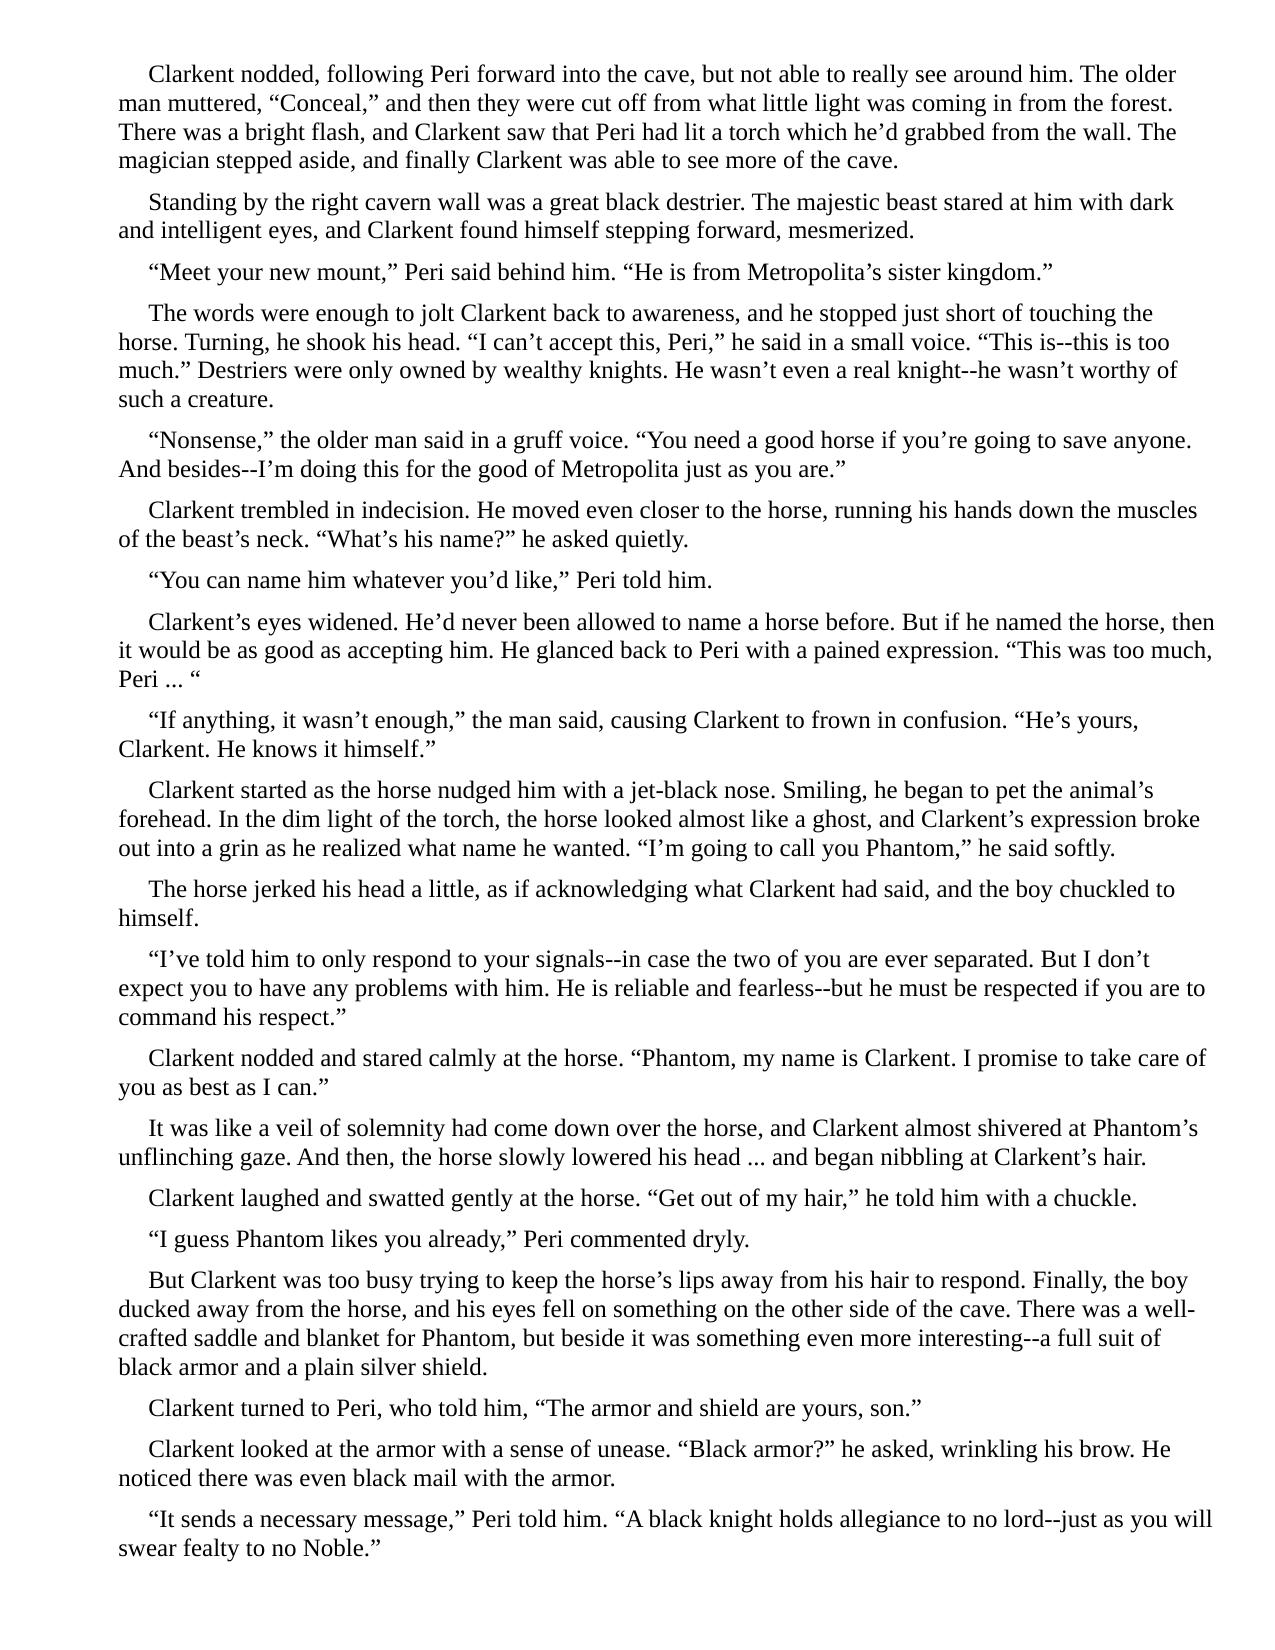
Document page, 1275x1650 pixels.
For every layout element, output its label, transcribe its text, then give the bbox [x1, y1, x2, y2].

text Clarkent’s eyes widened. He’d never been allowed to name a horse before. But if he named the horse, then it would be as good as accepting him. He glanced back to Peri with a pained expression. “This was too much, Peri ... “ [118, 607, 1216, 693]
text Clarkent nodded, following Peri forward into the cave, but not able to really see around him. The older man muttered, “Conceal,” and then they were cut off from what little light was coming in from the forest. There was a bright flash, and Clarkent saw that Peri had lit a torch which he’d grabbed from the wall. The magician stepped aside, and finally Clarkent was able to see more of the cave. [118, 59, 1216, 174]
text The words were enough to jolt Clarkent back to awareness, and he stopped just short of touching the horse. Turning, he shook his head. “I can’t accept this, Peri,” he said in a small voice. “This is--this is too much.” Destriers were only owned by wealthy knights. He wasn’t even a real knight--he wasn’t worthy of such a creature. [118, 298, 1216, 413]
text “Meet your new mount,” Peri said behind him. “He is from Metropolita’s sister kingdom.” [118, 257, 1216, 285]
text The horse jerked his head a little, as if acknowledging what Clarkent had said, and the boy chuckled to himself. [118, 874, 1216, 932]
text Clarkent looked at the armor with a sense of unease. “Black armor?” he asked, wrinkling his brow. He noticed there was even black mail with the armor. [118, 1434, 1216, 1492]
text Clarkent trembled in indecision. He moved even closer to the horse, running his hands down the muscles of the beast’s neck. “What’s his name?” he asked quietly. [118, 495, 1216, 553]
text “If anything, it wasn’t enough,” the man said, causing Clarkent to frown in confusion. “He’s yours, Clarkent. He knows it himself.” [118, 705, 1216, 763]
text “Nonsense,” the older man said in a gruff voice. “You need a good horse if you’re going to save anyone. And besides--I’m doing this for the good of Metropolita just as you are.” [118, 425, 1216, 483]
text Clarkent turned to Peri, who told him, “The armor and shield are yours, son.” [118, 1393, 1216, 1422]
text But Clarkent was too busy trying to keep the horse’s lips away from his hair to respond. Finally, the boy ducked away from the horse, and his eyes fell on something on the other side of the cave. There was a well-crafted saddle and blanket for Phantom, but beside it was something even more interesting--a full suit of black armor and a plain silver shield. [118, 1265, 1216, 1380]
text “You can name him whatever you’d like,” Peri told him. [118, 565, 1216, 594]
text “I guess Phantom likes you already,” Peri commented dryly. [118, 1224, 1216, 1253]
text Clarkent laughed and swatted gently at the horse. “Get out of my hair,” he told him with a chuckle. [118, 1183, 1216, 1212]
text It was like a veil of solemnity had come down over the horse, and Clarkent almost shivered at Phantom’s unflinching gaze. And then, the horse slowly lowered his head ... and began nibbling at Clarkent’s hair. [118, 1113, 1216, 1170]
text Clarkent started as the horse nudged him with a jet-black nose. Smiling, he began to pet the animal’s forehead. In the dim light of the torch, the horse looked almost like a ghost, and Clarkent’s expression broke out into a grin as he realized what name he wanted. “I’m going to call you Phantom,” he said softly. [118, 775, 1216, 862]
text “I’ve told him to only respond to your signals--in case the two of you are ever separated. But I don’t expect you to have any problems with him. He is reliable and fearless--but he must be respected if you are to command his respect.” [118, 944, 1216, 1030]
text “It sends a necessary message,” Peri told him. “A black knight holds allegiance to no lord--just as you will swear fealty to no Noble.” [118, 1504, 1216, 1562]
text Clarkent nodded and stared calmly at the horse. “Phantom, my name is Clarkent. I promise to take care of you as best as I can.” [118, 1043, 1216, 1100]
text Standing by the right cavern wall was a great black destrier. The majestic beast stared at him with dark and intelligent eyes, and Clarkent found himself stepping forward, mesmerized. [118, 187, 1216, 244]
